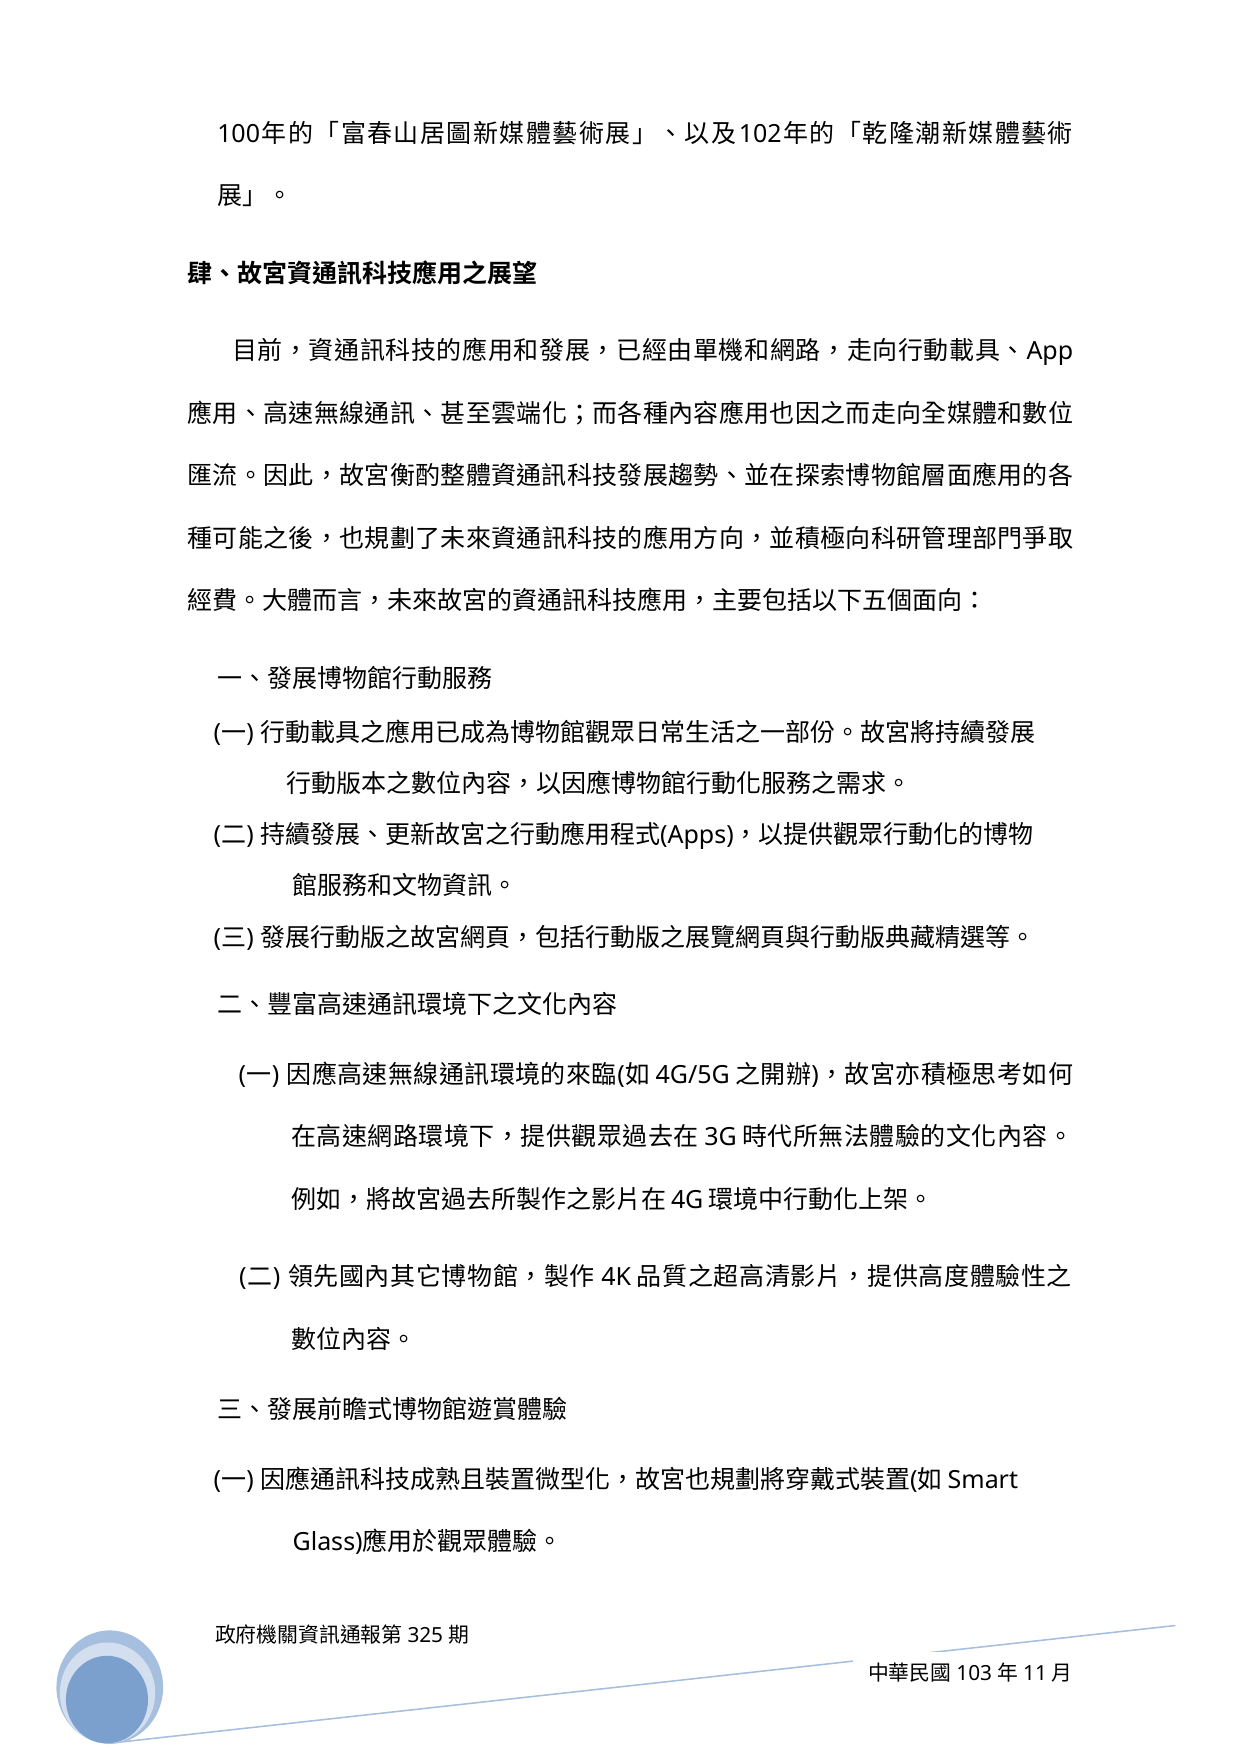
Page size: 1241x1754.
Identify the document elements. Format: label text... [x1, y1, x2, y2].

text 行動版本之數位內容，以因應博物館行動化服務之需求。 [187, 763, 1073, 799]
text (二) 持續發展、更新故宮之行動應用程式(Apps)，以提供觀眾行動化的博物 [187, 814, 1073, 851]
text 100年的「富春山居圖新媒體藝術展」、以及102年的「乾隆潮新媒體藝術展」。 [217, 89, 1073, 214]
text 三、發展前瞻式博物館遊賞體驗 [217, 1366, 1073, 1428]
text (三) 發展行動版之故宮網頁，包括行動版之展覽網頁與行動版典藏精選等。 [187, 917, 1073, 953]
text (一) 行動載具之應用已成為博物館觀眾日常生活之一部份。故宮將持續發展 [187, 712, 1073, 748]
text 二、豐富高速通訊環境下之文化內容 [217, 961, 1073, 1023]
text 肆、故宮資通訊科技應用之展望 [187, 229, 1073, 292]
text 目前，資通訊科技的應用和發展，已經由單機和網路，走向行動載具、App應用、高速無線通訊、甚至雲端化；而各種內容應用也因之而走向全媒體和數位匯流。因此，故宮衡酌整體資通訊科技發展趨勢、並在探索博物館層面應用的各種可能之後，也規劃了未來資通訊科技的應用方向，並積極向科研管理部門爭取經費。大體而言，未來故宮的資通訊科技應用，主要包括以下五個面向： [187, 307, 1073, 619]
text (一) 因應通訊科技成熟且裝置微型化，故宮也規劃將穿戴式裝置(如Smart Glass)應用於觀眾體驗。 [187, 1436, 1073, 1561]
text 一、發展博物館行動服務 [217, 634, 1073, 697]
text (二) 領先國內其它博物館，製作4K品質之超高清影片，提供高度體驗性之數位內容。 [187, 1233, 1073, 1358]
text (一) 因應高速無線通訊環境的來臨(如4G/5G之開辦)，故宮亦積極思考如何在高速網路環境下，提供觀眾過去在3G時代所無法體驗的文化內容。例如，將故宮過去所製作之影片在4G環境中行動化上架。 [187, 1031, 1073, 1218]
text 館服務和文物資訊。 [187, 866, 1073, 902]
